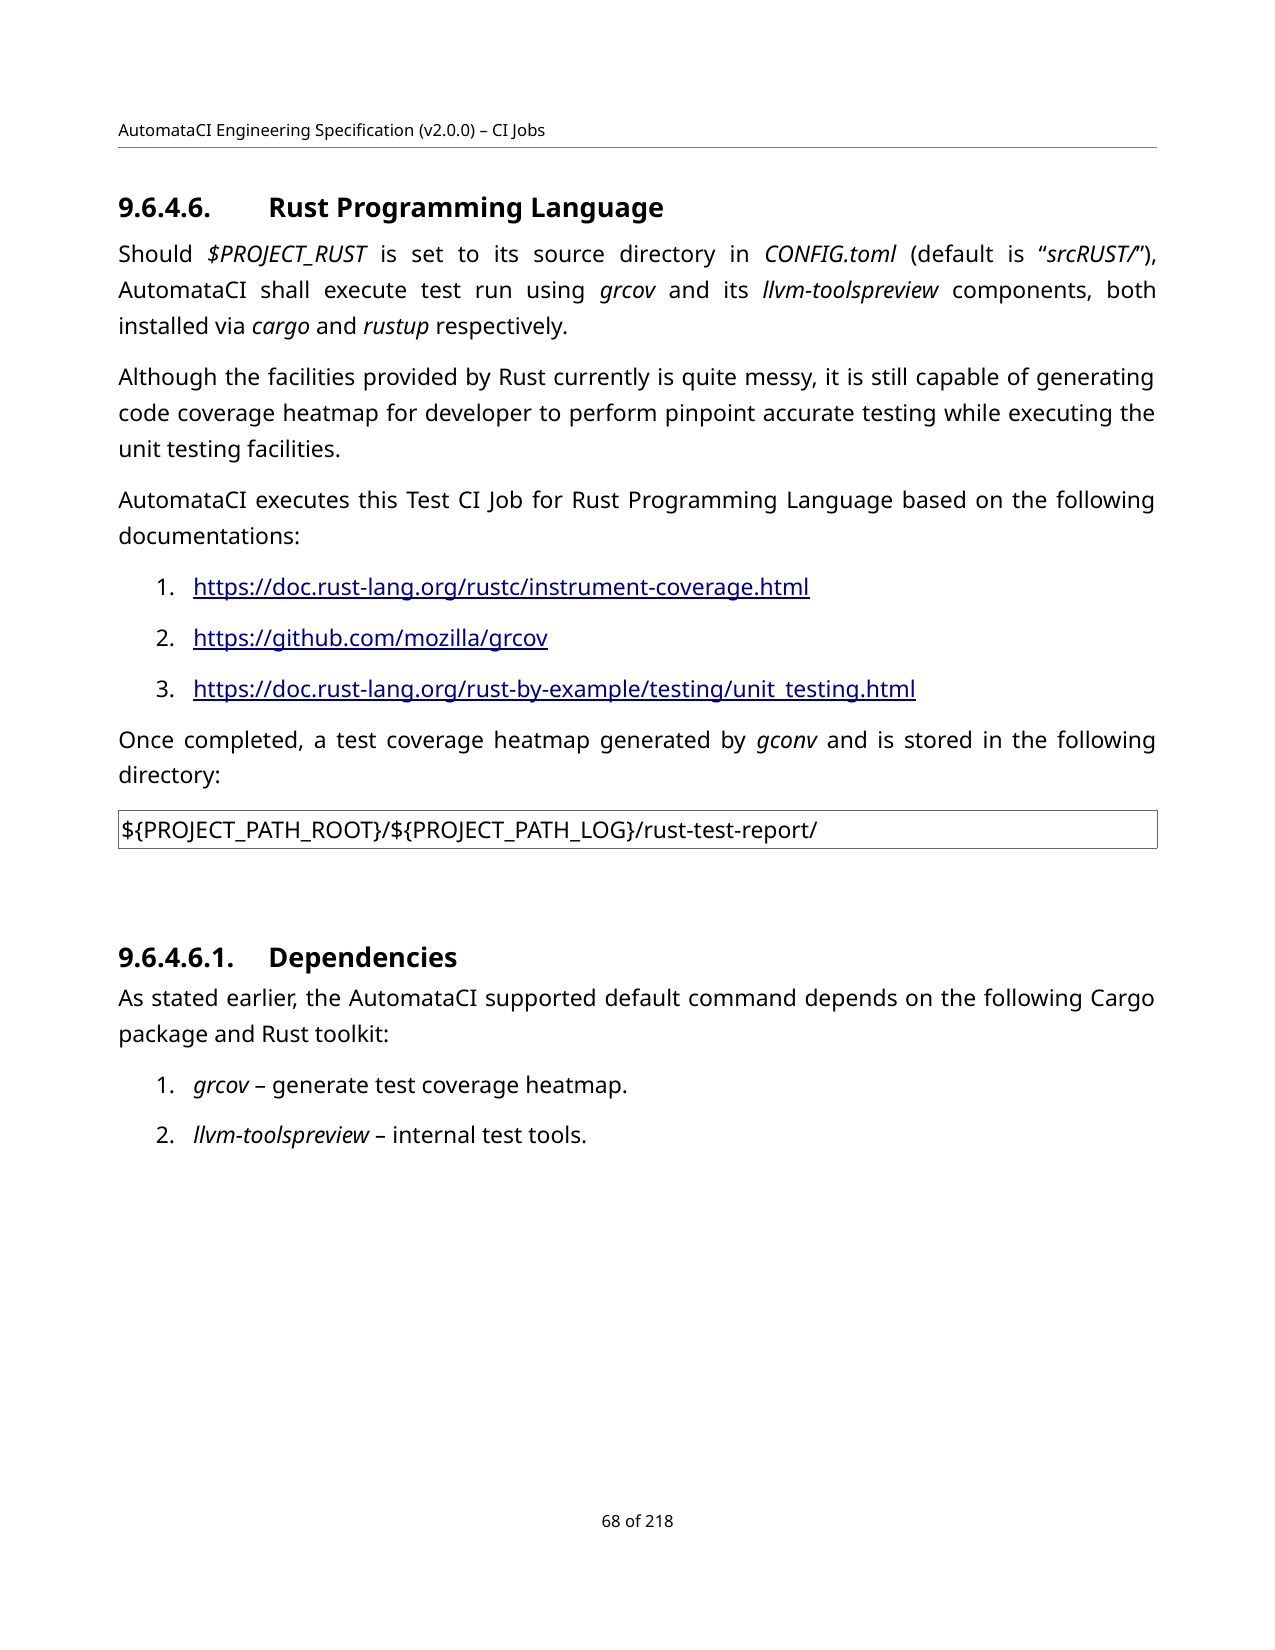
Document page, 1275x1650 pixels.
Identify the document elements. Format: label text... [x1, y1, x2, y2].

text Once completed, a test coverage heatmap generated by gconv and is stored in the following directory: [118, 723, 1157, 791]
list grcov – generate test coverage heatmap. [156, 1068, 1157, 1100]
list https://doc.rust-lang.org/rust-by-example/testing/unit_testing.html [156, 673, 1157, 704]
text ${PROJECT_PATH_ROOT}/${PROJECT_PATH_LOG}/rust-test-report/ [119, 811, 1157, 848]
text Although the facilities provided by Rust currently is quite messy, it is still capable of generating code coverage heatmap for developer to perform pinpoint accurate testing while executing the unit testing facilities. [118, 361, 1157, 464]
text As stated earlier, the AutomataCI supported default command depends on the following Cargo package and Rust toolkit: [118, 982, 1157, 1049]
text AutomataCI executes this Test CI Job for Rust Programming Language based on the following documentations: [118, 484, 1157, 551]
list llvm-toolspreview – internal test tools. [156, 1119, 1157, 1151]
list https://github.com/mozilla/grcov [156, 622, 1157, 653]
text Should $PROJECT_RUST is set to its source directory in CONFIG.toml (default is “srcRUST/”), AutomataCI shall execute test run using grcov and its llvm-toolspreview components, both installed via cargo and rustup respectively. [118, 238, 1157, 341]
subtitle Dependencies [118, 938, 1157, 975]
list https://doc.rust-lang.org/rustc/instrument-coverage.html [156, 571, 1157, 602]
subtitle Rust Programming Language [118, 189, 1157, 226]
